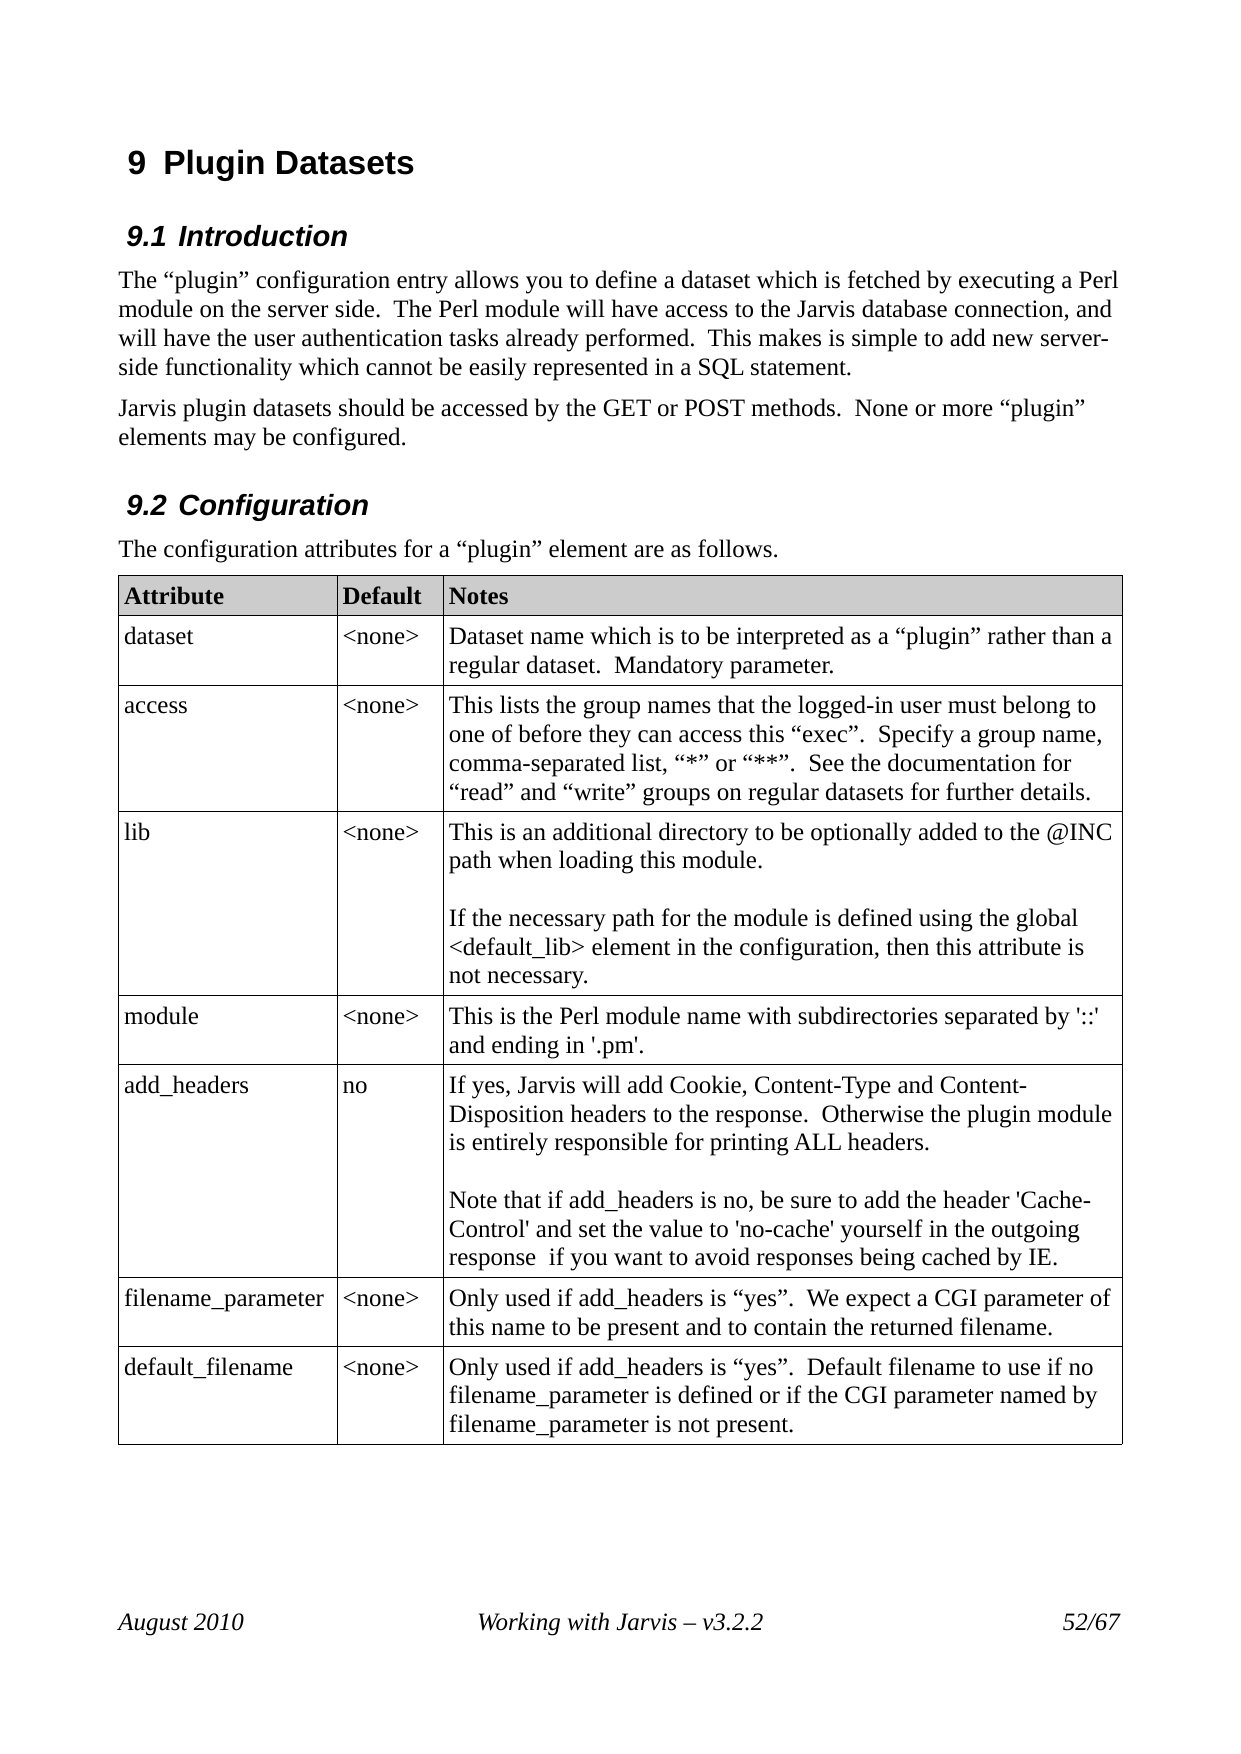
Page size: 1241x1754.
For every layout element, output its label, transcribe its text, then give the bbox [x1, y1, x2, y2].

table_cell dataset [119, 616, 337, 684]
table_cell <none> [338, 686, 443, 811]
table_cell Only used if add_headers is “yes”. Default filename to use if no filename_parameter is defined or if the CGI parameter named by filename_parameter is not present. [444, 1347, 1122, 1444]
table_cell <none> [338, 616, 443, 684]
text Jarvis plugin datasets should be accessed by the GET or POST methods. None or more “plugin” elements may be configured. [118, 393, 1122, 450]
table_cell access [119, 686, 337, 811]
table_cell Dataset name which is to be interpreted as a “plugin” rather than a regular dataset. Mandatory parameter. [444, 616, 1122, 684]
table_cell If yes, Jarvis will add Cookie, Content-Type and Content-Disposition headers to the response. Otherwise the plugin module is entirely responsible for printing ALL headers. Note that if add_headers is no, be sure to add the header 'Cache-Control' and set the value to 'no-cache' yourself in the outgoing response if you want to avoid responses being cached by IE. [444, 1065, 1122, 1277]
subtitle Plugin Datasets [118, 143, 1122, 182]
table_cell Only used if add_headers is “yes”. We expect a CGI parameter of this name to be present and to contain the returned filename. [444, 1278, 1122, 1346]
table_cell module [119, 996, 337, 1064]
table_cell This is an additional directory to be optionally added to the @INC path when loading this module. If the necessary path for the module is defined using the global <default_lib> element in the configuration, then this attribute is not necessary. [444, 812, 1122, 995]
subtitle Introduction [118, 219, 1122, 253]
table_cell no [338, 1065, 443, 1277]
table_cell lib [119, 812, 337, 995]
table_cell <none> [338, 1347, 443, 1444]
table_cell <none> [338, 812, 443, 995]
table_header Attribute [119, 576, 337, 615]
table_cell <none> [338, 1278, 443, 1346]
table_cell default_filename [119, 1347, 337, 1444]
text The configuration attributes for a “plugin” element are as follows. [118, 534, 1122, 563]
text The “plugin” configuration entry allows you to define a dataset which is fetched by executing a Perl module on the server side. The Perl module will have access to the Jarvis database connection, and will have the user authentication tasks already performed. This makes is simple to add new server-side functionality which cannot be easily represented in a SQL statement. [118, 265, 1122, 380]
subtitle Configuration [118, 488, 1122, 521]
table_cell This lists the group names that the logged-in user must belong to one of before they can access this “exec”. Specify a group name, comma-separated list, “*” or “**”. See the documentation for “read” and “write” groups on regular datasets for further details. [444, 686, 1122, 811]
table_header Notes [444, 576, 1122, 615]
table_cell filename_parameter [119, 1278, 337, 1346]
table_header Default [338, 576, 443, 615]
table_cell This is the Perl module name with subdirectories separated by '::' and ending in '.pm'. [444, 996, 1122, 1064]
table_cell add_headers [119, 1065, 337, 1277]
table_cell <none> [338, 996, 443, 1064]
